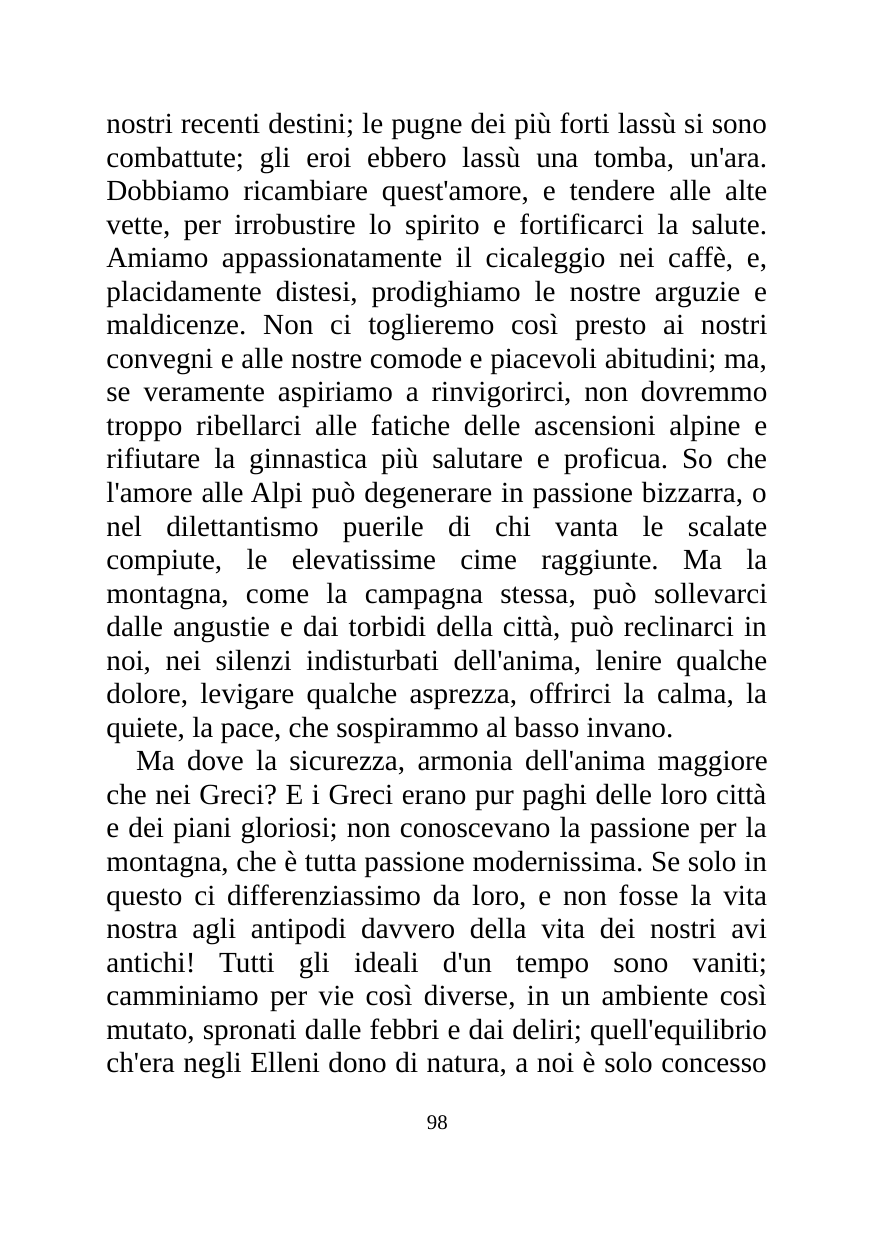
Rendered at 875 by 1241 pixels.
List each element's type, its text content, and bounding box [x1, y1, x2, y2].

text Ma dove la sicurezza, armonia dell'anima maggiore che nei Greci? E i Greci erano pur paghi delle loro città e dei piani gloriosi; non conoscevano la passione per la montagna, che è tutta passione modernissima. Se solo in questo ci differenziassimo da loro, e non fosse la vita nostra agli antipodi davvero della vita dei nostri avi antichi! Tutti gli ideali d'un tempo sono vaniti; camminiamo per vie così diverse, in un ambiente così mutato, spronati dalle febbri e dai deliri; quell'equilibrio ch'era negli Elleni dono di natura, a noi è solo concesso [106, 743, 768, 1079]
text nostri recenti destini; le pugne dei più forti lassù si sono combattute; gli eroi ebbero lassù una tomba, un'ara. Dobbiamo ricambiare quest'amore, e tendere alle alte vette, per irrobustire lo spirito e fortificarci la salute. Amiamo appassionatamente il cicaleggio nei caffè, e, placidamente distesi, prodighiamo le nostre arguzie e maldicenze. Non ci toglieremo così presto ai nostri convegni e alle nostre comode e piacevoli abitudini; ma, se veramente aspiriamo a rinvigorirci, non dovremmo troppo ribellarci alle fatiche delle ascensioni alpine e rifiutare la ginnastica più salutare e proficua. So che l'amore alle Alpi può degenerare in passione bizzarra, o nel dilettantismo puerile di chi vanta le scalate compiute, le elevatissime cime raggiunte. Ma la montagna, come la campagna stessa, può sollevarci dalle angustie e dai torbidi della città, può reclinarci in noi, nei silenzi indisturbati dell'anima, lenire qualche dolore, levigare qualche asprezza, offrirci la calma, la quiete, la pace, che sospirammo al basso invano. [106, 106, 768, 743]
